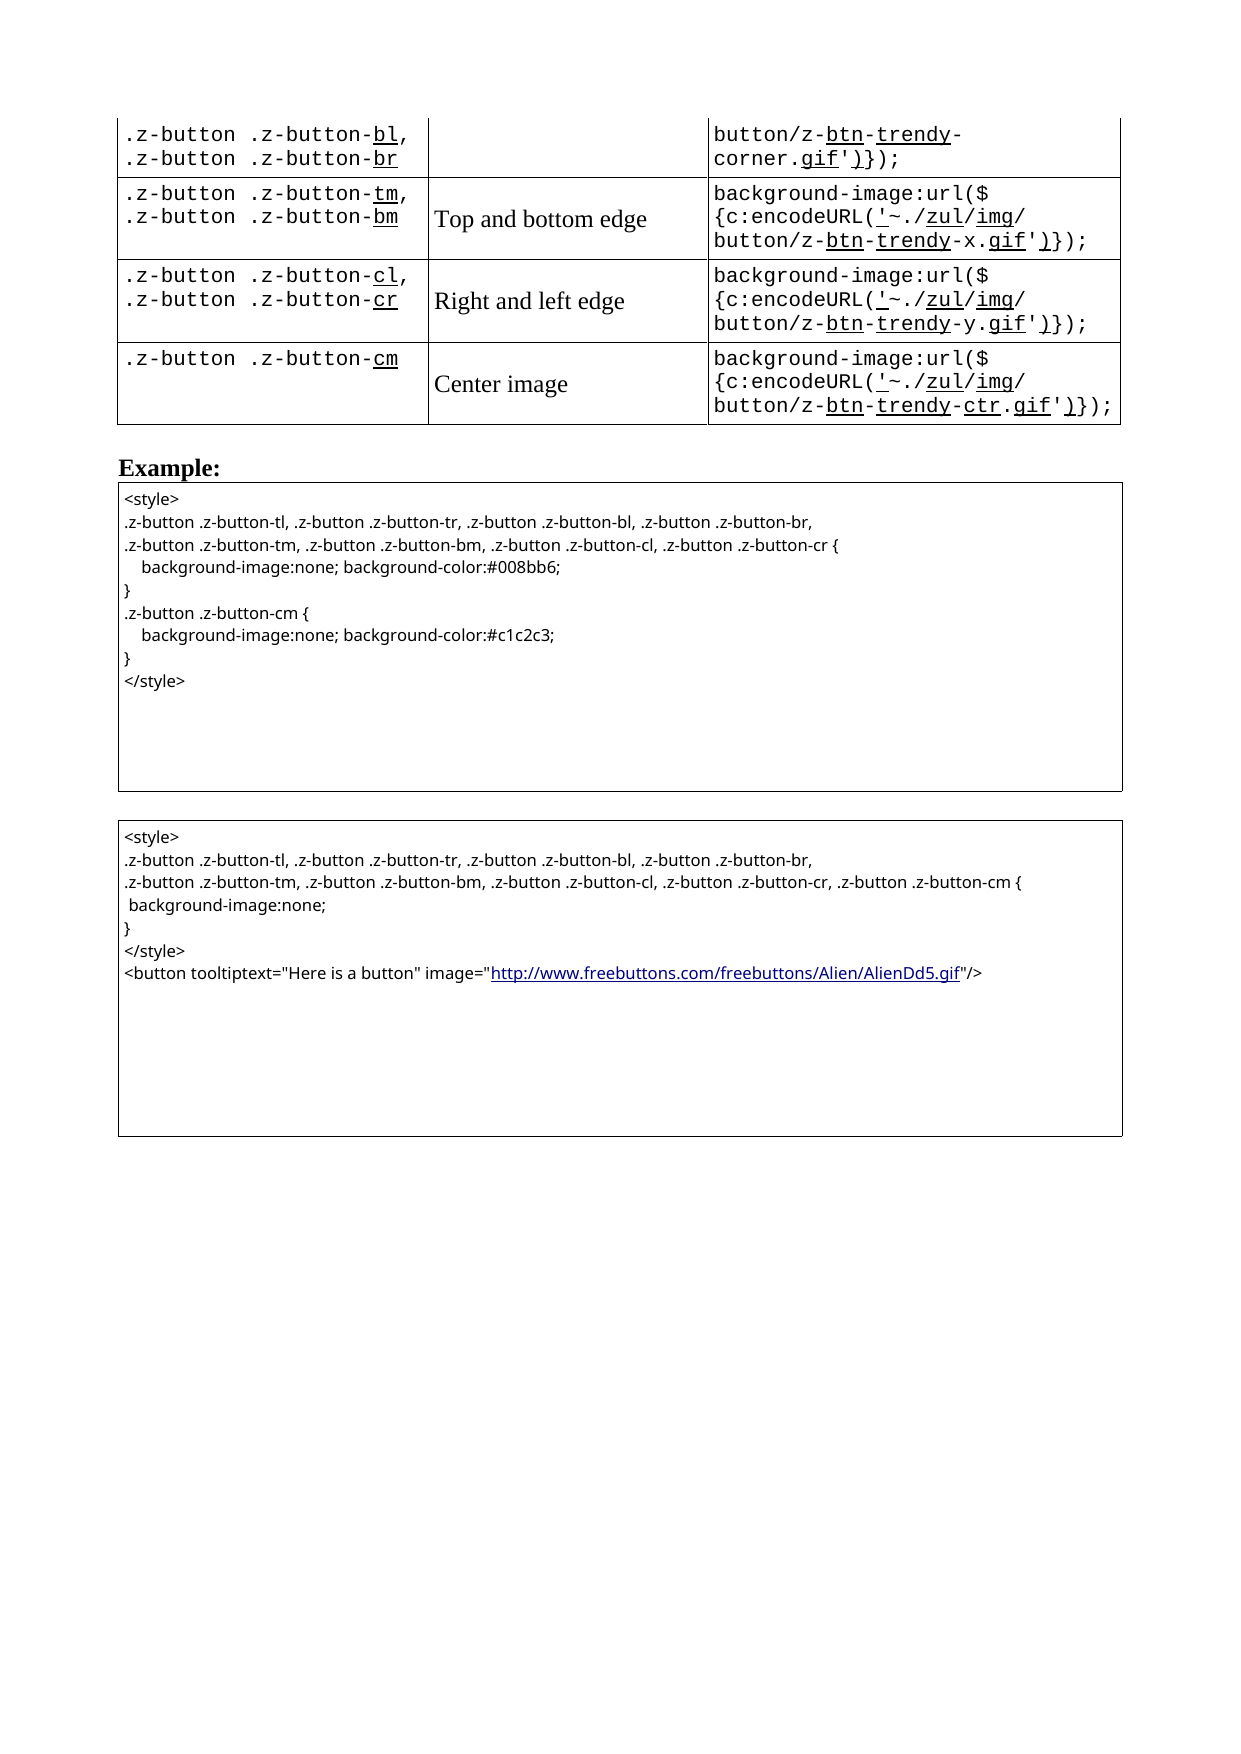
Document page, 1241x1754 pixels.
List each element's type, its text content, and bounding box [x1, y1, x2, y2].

table_cell .z-button .z-button-cm [118, 343, 428, 424]
table_cell .z-button .z-button-bl, .z-button .z-button-br [118, 118, 428, 177]
text Example: [118, 453, 1122, 482]
table_header <style> .z-button .z-button-tl, .z-button .z-button-tr, .z-button .z-button-bl, .z-button .z-button-br, .z-button .z-button-tm, .z-button .z-button-bm, .z-button .z-button-cl, .z-button .z-button-cr { background-image:none; background-color:#008bb6; } .z-button .z-button-cm { background-image:none; background-color:#c1c2c3; } </style> [119, 483, 1122, 791]
table_header <style> .z-button .z-button-tl, .z-button .z-button-tr, .z-button .z-button-bl, .z-button .z-button-br, .z-button .z-button-tm, .z-button .z-button-bm, .z-button .z-button-cl, .z-button .z-button-cr, .z-button .z-button-cm { background-image:none; } </style> <button tooltiptext="Here is a button" image="http://www.freebuttons.com/freebuttons/Alien/AlienDd5.gif"/> [119, 821, 1122, 1136]
table_cell .z-button .z-button-cl, .z-button .z-button-cr [118, 260, 428, 342]
table_cell [429, 118, 707, 177]
table_cell background-image:url(${c:encodeURL('~./zul/img/button/z-btn-trendy-x.gif')}); [709, 178, 1120, 259]
table_cell background-image:url(${c:encodeURL('~./zul/img/button/z-btn-trendy-ctr.gif')}); [709, 343, 1120, 424]
table_cell Center image [429, 343, 707, 424]
table_cell Right and left edge [429, 260, 707, 342]
table_cell Top and bottom edge [429, 178, 707, 259]
table_cell button/z-btn-trendy-corner.gif')}); [709, 118, 1120, 177]
table_cell background-image:url(${c:encodeURL('~./zul/img/button/z-btn-trendy-y.gif')}); [709, 260, 1120, 342]
table_cell .z-button .z-button-tm, .z-button .z-button-bm [118, 178, 428, 259]
